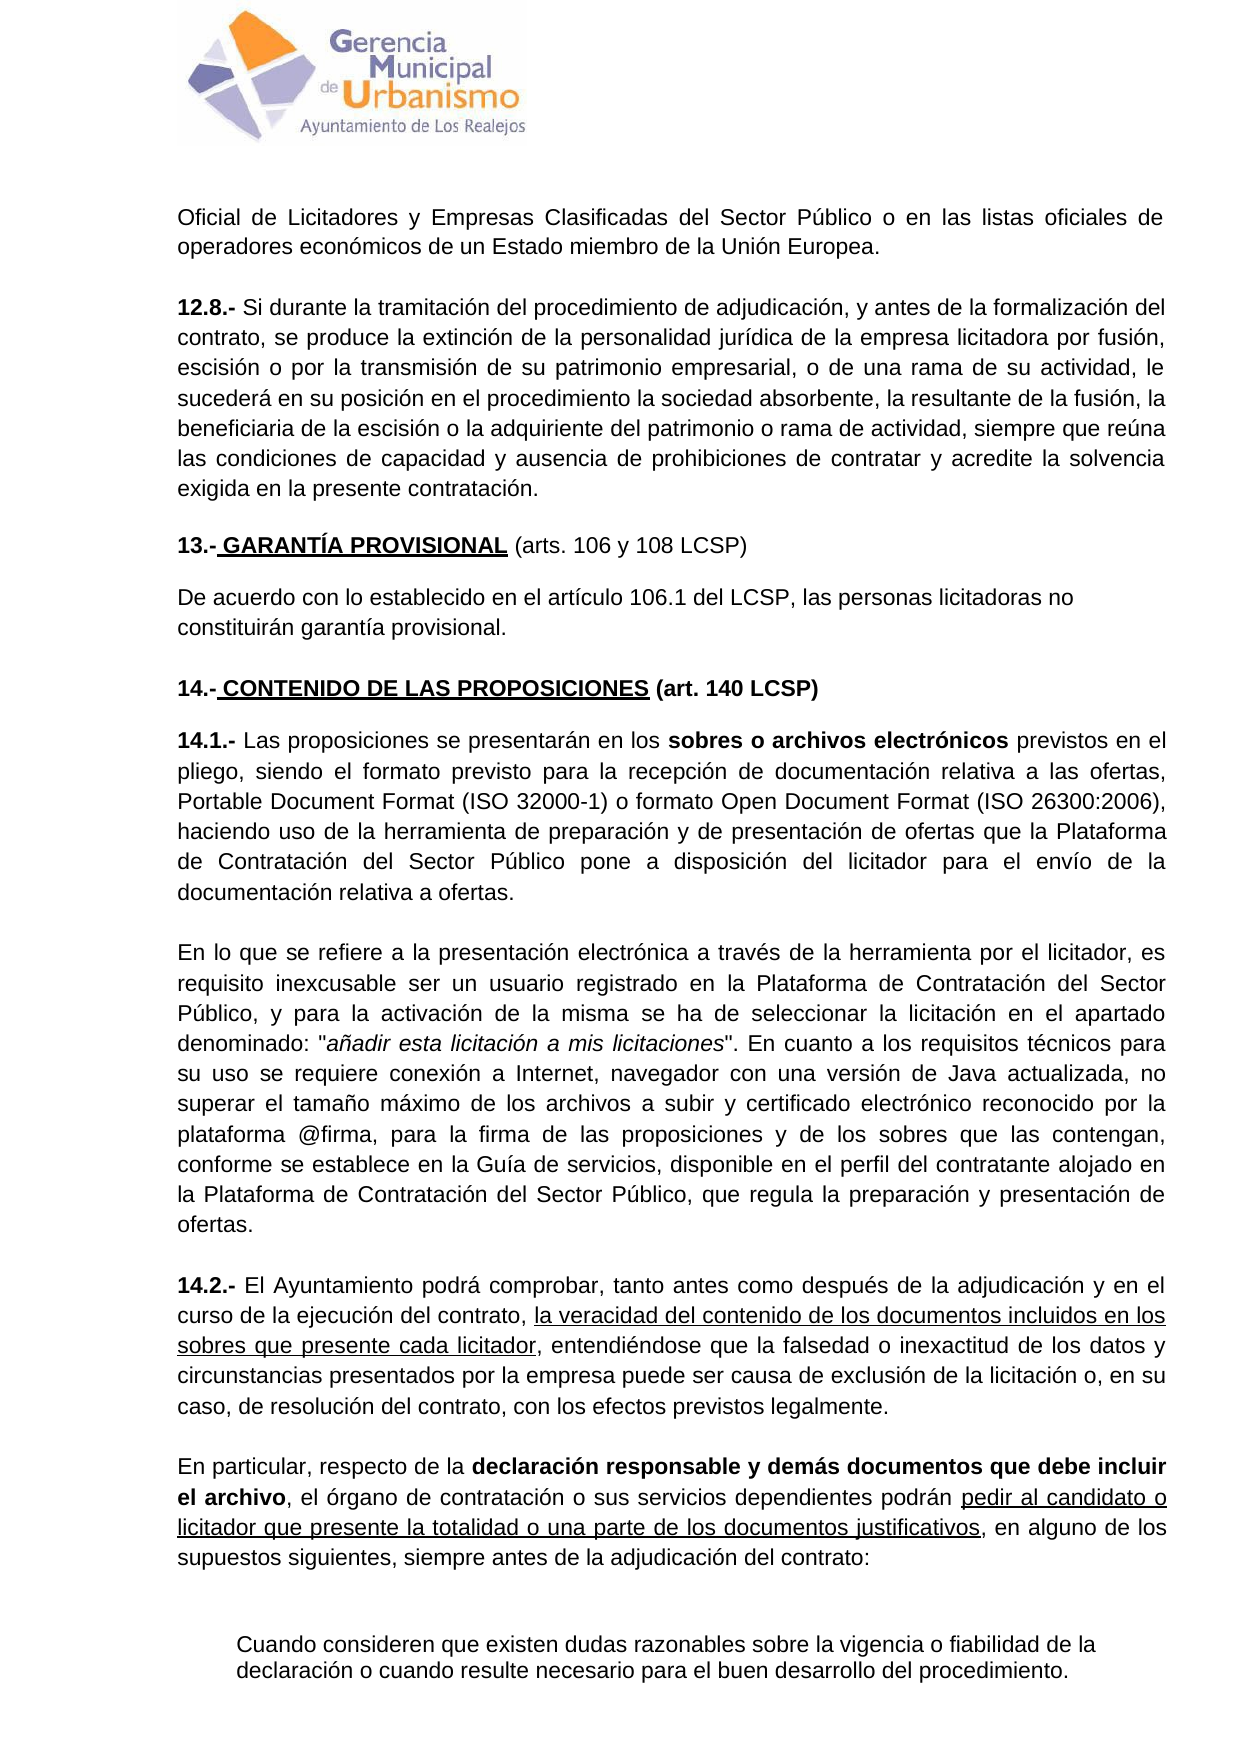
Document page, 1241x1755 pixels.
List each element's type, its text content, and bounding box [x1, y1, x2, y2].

text Oficial de Licitadores y Empresas Clasificadas del Sector Público o en las listas oficiales de operadores económicos de un Estado miembro de la Unión Europea. [177, 203, 1165, 259]
text De acuerdo con lo establecido en el artículo 106.1 del LCSP, las personas licitadoras no constituirán garantía provisional. [177, 584, 1166, 641]
text 12.8.- Si durante la tramitación del procedimiento de adjudicación, y antes de la formalización del contrato, se produce la extinción de la personalidad jurídica de la empresa licitadora por fusión, escisión o por la transmisión de su patrimonio empresarial, o de una rama de su actividad, le sucederá en su posición en el procedimiento la sociedad absorbente, la resultante de la fusión, la beneficiaria de la escisión o la adquiriente del patrimonio o rama de actividad, siempre que reúna las condiciones de capacidad y ausencia de prohibiciones de contratar y acredite la solvencia exigida en la presente contratación. [177, 294, 1166, 501]
text Cuando consideren que existen dudas razonables sobre la vigencia o fiabilidad de la declaración o cuando resulte necesario para el buen desarrollo del procedimiento. [236, 1631, 1166, 1684]
text 13.- GARANTÍA PROVISIONAL (arts. 106 y 108 LCSP) [177, 532, 1207, 558]
text En lo que se refiere a la presentación electrónica a través de la herramienta por el licitador, es requisito inexcusable ser un usuario registrado en la Plataforma de Contratación del Sector Público, y para la activación de la misma se ha de seleccionar la licitación en el apartado denominado: "añadir esta licitación a mis licitaciones". En cuanto a los requisitos técnicos para su uso se requiere conexión a Internet, navegador con una versión de Java actualizada, no superar el tamaño máximo de los archivos a subir y certificado electrónico reconocido por la plataforma @firma, para la firma de las proposiciones y de los sobres que las contengan, conforme se establece en la Guía de servicios, disponible en el perfil del contratante alojado en la Plataforma de Contratación del Sector Público, que regula la preparación y presentación de ofertas. [177, 939, 1166, 1238]
subtitle 14.- CONTENIDO DE LAS PROPOSICIONES (art. 140 LCSP) [177, 674, 1207, 701]
text 14.2.- El Ayuntamiento podrá comprobar, tanto antes como después de la adjudicación y en el curso de la ejecución del contrato, la veracidad del contenido de los documentos incluidos en los sobres que presente cada licitador, entendiéndose que la falsedad o inexactitud de los datos y circunstancias presentados por la empresa puede ser causa de exclusión de la licitación o, en su caso, de resolución del contrato, con los efectos previstos legalmente. [177, 1272, 1167, 1419]
text En particular, respecto de la declaración responsable y demás documentos que debe incluir el archivo, el órgano de contratación o sus servicios dependientes podrán pedir al candidato o licitador que presente la totalidad o una parte de los documentos justificativos, en alguno de los supuestos siguientes, siempre antes de la adjudicación del contrato: [177, 1453, 1167, 1570]
text 14.1.- Las proposiciones se presentarán en los sobres o archivos electrónicos previstos en el pliego, siendo el formato previsto para la recepción de documentación relativa a las ofertas, Portable Document Format (ISO 32000-1) o formato Open Document Format (ISO 26300:2006), haciendo uso de la herramienta de preparación y de presentación de ofertas que la Plataforma de Contratación del Sector Público pone a disposición del licitador para el envío de la documentación relativa a ofertas. [177, 727, 1167, 905]
